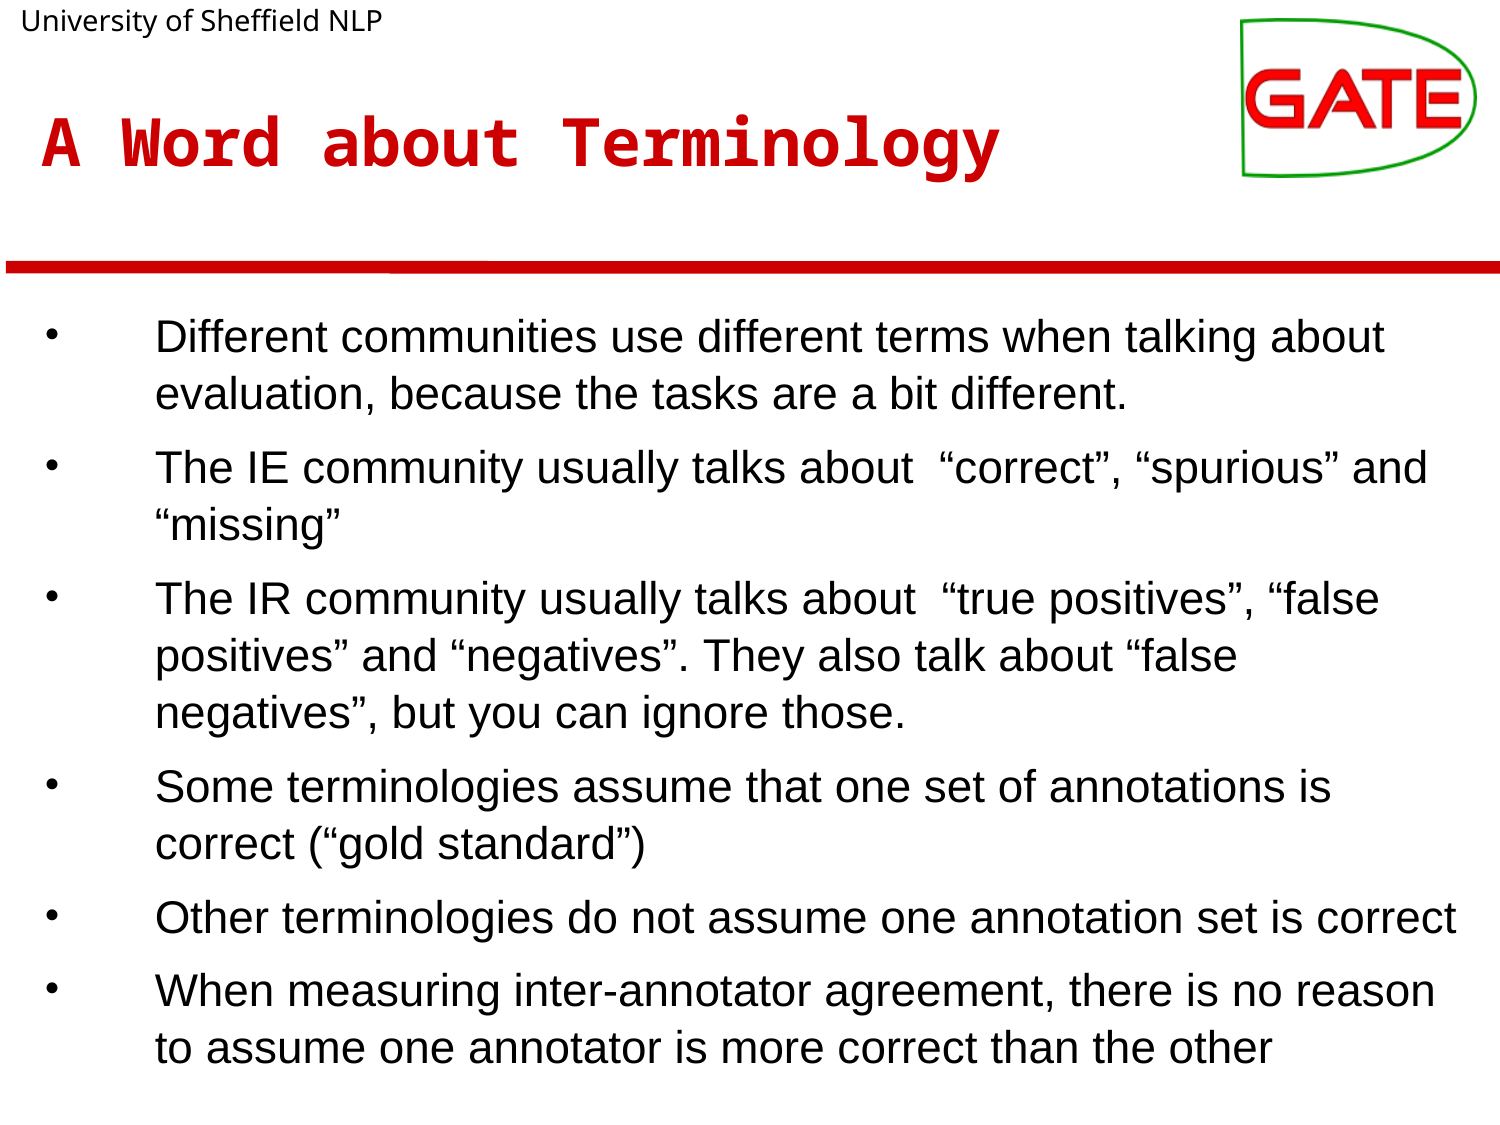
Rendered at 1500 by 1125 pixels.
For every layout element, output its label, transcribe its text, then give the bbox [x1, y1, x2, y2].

title A Word about Terminology [41, 38, 1384, 248]
list Different communities use different terms when talking about evaluation, because the tasks are a bit different. The IE community usually talks about “correct”, “spurious” and “missing” The IR community usually talks about “true positives”, “false positives” and “negatives”. They also talk about “false negatives”, but you can ignore those. Some terminologies assume that one set of annotations is correct (“gold standard”) Other terminologies do not assume one annotation set is correct When measuring inter-annotator agreement, there is no reason to assume one annotator is more correct than the other [29, 296, 1477, 1093]
picture [1240, 18, 1477, 178]
